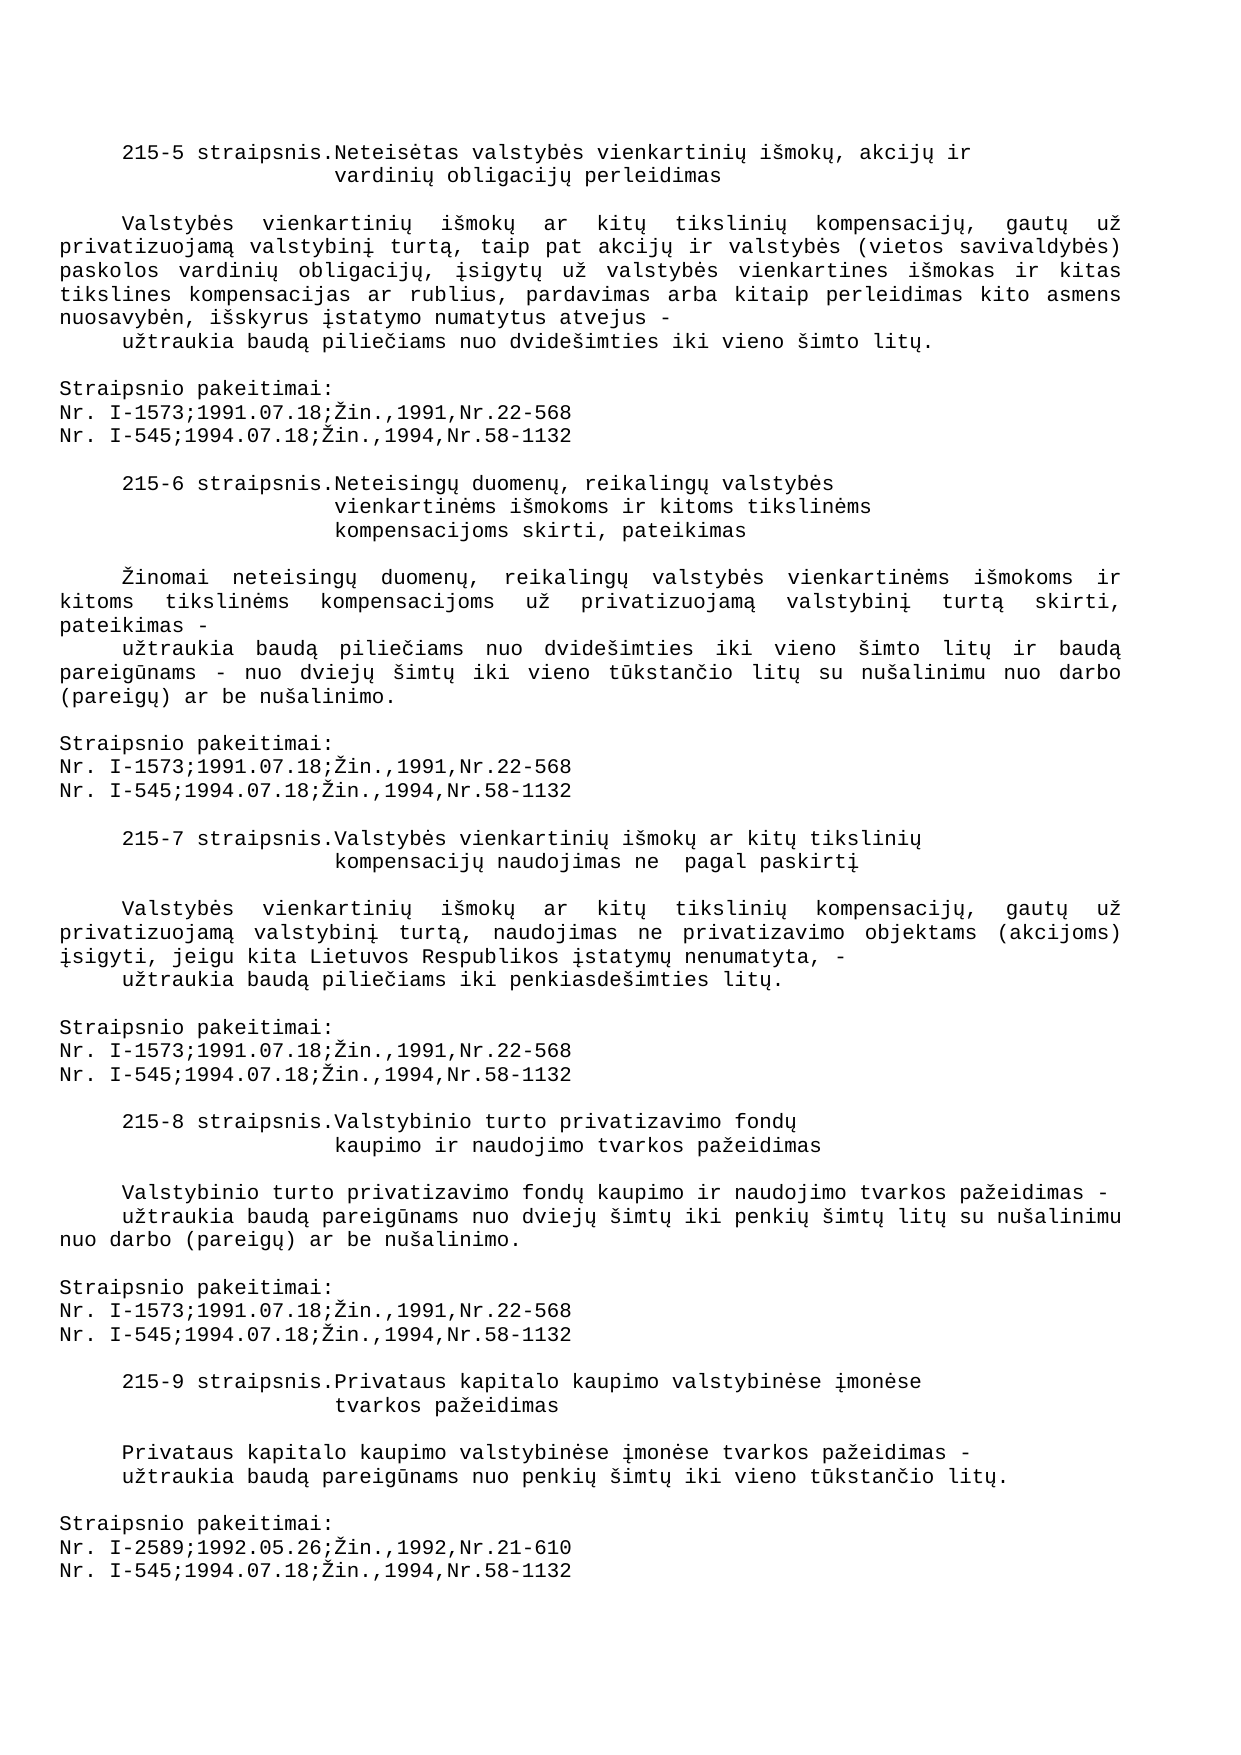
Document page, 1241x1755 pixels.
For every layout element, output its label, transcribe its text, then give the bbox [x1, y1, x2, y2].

text Straipsnio pakeitimai: [59, 733, 1122, 757]
text Nr. I-545;1994.07.18;Žin.,1994,Nr.58-1132 [59, 1064, 1122, 1088]
text kompensacijų naudojimas ne pagal paskirtį [59, 851, 1122, 875]
text vienkartinėms išmokoms ir kitoms tikslinėms [59, 496, 1122, 520]
text Straipsnio pakeitimai: [59, 1017, 1122, 1040]
text Valstybės vienkartinių išmokų ar kitų tikslinių kompensacijų, gautų už privatizuojamą valstybinį turtą, naudojimas ne privatizavimo objektams (akcijoms) įsigyti, jeigu kita Lietuvos Respublikos įstatymų nenumatyta, - [59, 898, 1122, 969]
text Nr. I-2589;1992.05.26;Žin.,1992,Nr.21-610 [59, 1537, 1122, 1561]
text 215-5 straipsnis.Neteisėtas valstybės vienkartinių išmokų, akcijų ir [59, 142, 1122, 165]
text 215-8 straipsnis.Valstybinio turto privatizavimo fondų [59, 1111, 1122, 1135]
text užtraukia baudą pareigūnams nuo penkių šimtų iki vieno tūkstančio litų. [59, 1466, 1122, 1489]
text Straipsnio pakeitimai: [59, 1513, 1122, 1537]
text Nr. I-1573;1991.07.18;Žin.,1991,Nr.22-568 [59, 1300, 1122, 1324]
text Nr. I-1573;1991.07.18;Žin.,1991,Nr.22-568 [59, 402, 1122, 426]
text Valstybės vienkartinių išmokų ar kitų tikslinių kompensacijų, gautų už privatizuojamą valstybinį turtą, taip pat akcijų ir valstybės (vietos savivaldybės) paskolos vardinių obligacijų, įsigytų už valstybės vienkartines išmokas ir kitas tikslines kompensacijas ar rublius, pardavimas arba kitaip perleidimas kito asmens nuosavybėn, išskyrus įstatymo numatytus atvejus - [59, 213, 1122, 331]
text Nr. I-545;1994.07.18;Žin.,1994,Nr.58-1132 [59, 426, 1122, 449]
text Nr. I-545;1994.07.18;Žin.,1994,Nr.58-1132 [59, 780, 1122, 804]
text 215-7 straipsnis.Valstybės vienkartinių išmokų ar kitų tikslinių [59, 827, 1122, 851]
text Valstybinio turto privatizavimo fondų kaupimo ir naudojimo tvarkos pažeidimas - [59, 1182, 1122, 1206]
text Straipsnio pakeitimai: [59, 378, 1122, 402]
text kompensacijoms skirti, pateikimas [59, 520, 1122, 544]
text 215-6 straipsnis.Neteisingų duomenų, reikalingų valstybės [59, 473, 1122, 496]
text vardinių obligacijų perleidimas [59, 165, 1122, 189]
text 215-9 straipsnis.Privataus kapitalo kaupimo valstybinėse įmonėse [59, 1371, 1122, 1395]
text Nr. I-545;1994.07.18;Žin.,1994,Nr.58-1132 [59, 1561, 1122, 1584]
text Nr. I-1573;1991.07.18;Žin.,1991,Nr.22-568 [59, 1040, 1122, 1064]
text kaupimo ir naudojimo tvarkos pažeidimas [59, 1135, 1122, 1158]
text užtraukia baudą piliečiams nuo dvidešimties iki vieno šimto litų. [59, 331, 1122, 354]
text Privataus kapitalo kaupimo valstybinėse įmonėse tvarkos pažeidimas - [59, 1442, 1122, 1466]
text užtraukia baudą piliečiams iki penkiasdešimties litų. [59, 969, 1122, 993]
text užtraukia baudą piliečiams nuo dvidešimties iki vieno šimto litų ir baudą pareigūnams - nuo dviejų šimtų iki vieno tūkstančio litų su nušalinimu nuo darbo (pareigų) ar be nušalinimo. [59, 638, 1122, 709]
text Nr. I-545;1994.07.18;Žin.,1994,Nr.58-1132 [59, 1324, 1122, 1348]
text Žinomai neteisingų duomenų, reikalingų valstybės vienkartinėms išmokoms ir kitoms tikslinėms kompensacijoms už privatizuojamą valstybinį turtą skirti, pateikimas - [59, 567, 1122, 638]
text tvarkos pažeidimas [59, 1395, 1122, 1419]
text Straipsnio pakeitimai: [59, 1277, 1122, 1300]
text Nr. I-1573;1991.07.18;Žin.,1991,Nr.22-568 [59, 757, 1122, 780]
text užtraukia baudą pareigūnams nuo dviejų šimtų iki penkių šimtų litų su nušalinimu nuo darbo (pareigų) ar be nušalinimo. [59, 1206, 1122, 1253]
